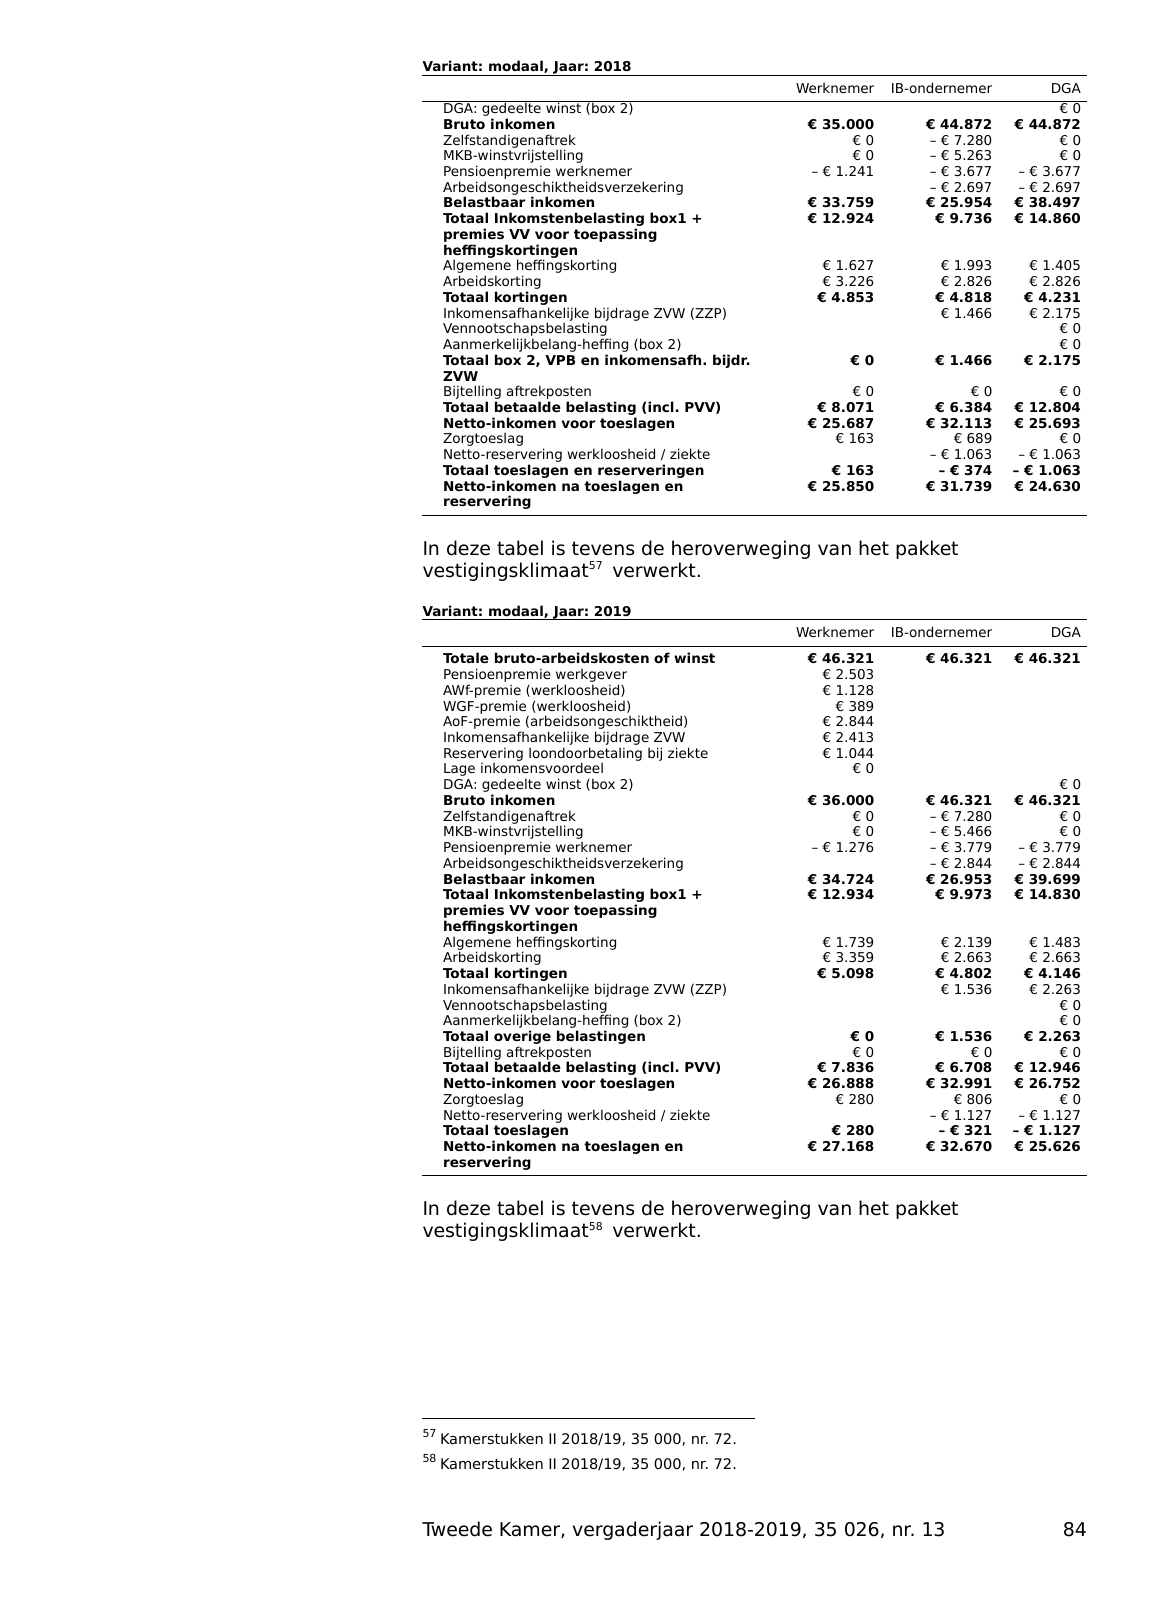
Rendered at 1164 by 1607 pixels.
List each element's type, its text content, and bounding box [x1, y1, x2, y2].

table_cell Arbeidskorting [437, 950, 762, 966]
table_cell € 27.168 [762, 1139, 880, 1175]
table_cell Pensioenpremie werkgever [437, 667, 762, 683]
table_cell € 4.231 [998, 290, 1087, 305]
table_cell Belastbaar inkomen [437, 195, 762, 211]
table_cell [422, 1029, 437, 1044]
table_cell € 25.693 [998, 416, 1087, 431]
table_cell – € 1.276 [762, 840, 880, 856]
table_cell – € 5.466 [880, 824, 998, 840]
table_cell € 36.000 [762, 793, 880, 808]
table_cell [880, 102, 998, 117]
table_cell [880, 714, 998, 730]
table_cell Totale bruto-arbeidskosten of winst [437, 647, 762, 667]
table_cell – € 3.779 [998, 840, 1087, 856]
table_cell [998, 746, 1087, 761]
table_cell [422, 856, 437, 871]
table_cell [422, 290, 437, 305]
table_cell € 4.146 [998, 966, 1087, 982]
table_cell [422, 1108, 437, 1123]
table_cell € 3.226 [762, 274, 880, 290]
table_cell [422, 384, 437, 400]
table_cell € 12.804 [998, 400, 1087, 416]
table_cell Pensioenpremie werknemer [437, 164, 762, 179]
table_cell Werknemer [762, 76, 880, 101]
table_cell € 34.724 [762, 871, 880, 887]
table_cell [422, 102, 437, 117]
table_cell € 14.860 [998, 211, 1087, 258]
table_cell € 689 [880, 431, 998, 447]
table_cell [762, 997, 880, 1013]
table_cell Bijtelling aftrekposten [437, 1045, 762, 1060]
table_cell € 0 [762, 824, 880, 840]
table_cell [998, 714, 1087, 730]
table_cell € 163 [762, 431, 880, 447]
table_cell [422, 761, 437, 777]
table_cell [998, 699, 1087, 714]
table_cell [762, 102, 880, 117]
table_cell – € 1.063 [998, 447, 1087, 463]
table_cell € 1.405 [998, 258, 1087, 274]
table_cell € 0 [762, 1045, 880, 1060]
table_cell – € 2.844 [998, 856, 1087, 871]
table_cell Aanmerkelijkbelang-heffing (box 2) [437, 337, 762, 353]
table_cell [422, 479, 437, 514]
table_cell [422, 1139, 437, 1175]
table_cell [762, 777, 880, 793]
table_cell € 9.973 [880, 887, 998, 934]
table_cell – € 7.280 [880, 809, 998, 824]
table_cell € 1.466 [880, 353, 998, 384]
table_cell € 2.503 [762, 667, 880, 683]
table_cell Werknemer [762, 620, 880, 646]
table_cell € 2.826 [998, 274, 1087, 290]
table_cell – € 5.263 [880, 148, 998, 164]
table_cell [762, 982, 880, 997]
table_cell [437, 76, 762, 101]
table_cell [422, 997, 437, 1013]
table_cell Totaal toeslagen en reserveringen [437, 463, 762, 478]
table_cell € 0 [998, 824, 1087, 840]
table_cell € 0 [998, 1045, 1087, 1060]
table_cell Vennootschapsbelasting [437, 321, 762, 337]
table_cell Bijtelling aftrekposten [437, 384, 762, 400]
table_cell [880, 321, 998, 337]
text Kamerstukken II 2018/19, 35 000, nr. 72. [422, 1452, 1087, 1474]
table_cell [422, 777, 437, 793]
table_cell [998, 667, 1087, 683]
table_cell € 14.830 [998, 887, 1087, 934]
table_cell Inkomensafhankelijke bijdrage ZVW [437, 730, 762, 746]
table_cell € 6.708 [880, 1060, 998, 1076]
table_header Variant: modaal, Jaar: 2018 [422, 59, 1087, 75]
table_cell [880, 1013, 998, 1029]
table_cell Zorgtoeslag [437, 431, 762, 447]
table_cell € 9.736 [880, 211, 998, 258]
text In deze tabel is tevens de heroverweging van het pakket vestigingsklimaat verwerkt. [422, 1198, 1087, 1242]
table_cell – € 3.677 [998, 164, 1087, 179]
table_cell DGA: gedeelte winst (box 2) [437, 102, 762, 117]
table_cell € 26.752 [998, 1076, 1087, 1092]
table_cell € 1.536 [880, 1029, 998, 1044]
table_cell Netto-inkomen na toeslagen en reservering [437, 1139, 762, 1175]
table_cell IB-ondernemer [880, 620, 998, 646]
table_cell – € 3.677 [880, 164, 998, 179]
table_cell Algemene heffingskorting [437, 258, 762, 274]
table_cell [422, 463, 437, 478]
table_cell DGA [998, 620, 1087, 646]
table_cell € 0 [998, 102, 1087, 117]
table_cell [422, 950, 437, 966]
table_cell AoF-premie (arbeidsongeschiktheid) [437, 714, 762, 730]
table_cell – € 1.127 [998, 1108, 1087, 1123]
table_cell € 280 [762, 1092, 880, 1107]
table_cell € 26.888 [762, 1076, 880, 1092]
table_cell € 0 [998, 1013, 1087, 1029]
table_cell [422, 683, 437, 698]
table_cell [880, 683, 998, 698]
table_cell [422, 824, 437, 840]
table_cell € 2.844 [762, 714, 880, 730]
table_cell [437, 620, 762, 646]
table_cell € 0 [762, 761, 880, 777]
table_cell € 0 [762, 1029, 880, 1044]
table_cell € 26.953 [880, 871, 998, 887]
table_cell € 1.739 [762, 934, 880, 950]
table_cell [880, 667, 998, 683]
table_cell € 0 [998, 148, 1087, 164]
table_cell [762, 180, 880, 195]
table_cell [422, 1076, 437, 1092]
table_cell Totaal kortingen [437, 290, 762, 305]
table_cell [998, 683, 1087, 698]
table_cell Vennootschapsbelasting [437, 997, 762, 1013]
table_cell [422, 1013, 437, 1029]
table_cell € 0 [998, 1092, 1087, 1107]
table_cell [762, 1108, 880, 1123]
table_cell [880, 746, 998, 761]
table_cell € 12.924 [762, 211, 880, 258]
table_cell € 1.627 [762, 258, 880, 274]
text In deze tabel is tevens de heroverweging van het pakket vestigingsklimaat verwerkt. [422, 538, 1087, 582]
table_cell – € 2.697 [998, 180, 1087, 195]
table_cell € 0 [762, 809, 880, 824]
table_cell Totaal Inkomstenbelasting box1 + premies VV voor toepassing heffingskortingen [437, 887, 762, 934]
table_cell [422, 447, 437, 463]
table_cell € 0 [998, 809, 1087, 824]
table_cell € 39.699 [998, 871, 1087, 887]
table_cell € 0 [762, 148, 880, 164]
table_cell € 280 [762, 1123, 880, 1139]
table_cell Bruto inkomen [437, 117, 762, 132]
table_cell € 44.872 [998, 117, 1087, 132]
table_cell DGA: gedeelte winst (box 2) [437, 777, 762, 793]
table_cell € 46.321 [880, 793, 998, 808]
table_cell € 0 [998, 431, 1087, 447]
table_cell € 1.044 [762, 746, 880, 761]
table_cell [422, 337, 437, 353]
table_cell Totaal box 2, VPB en inkomensafh. bijdr. ZVW [437, 353, 762, 384]
text Kamerstukken II 2018/19, 35 000, nr. 72. [422, 1427, 1087, 1449]
table_cell – € 1.063 [998, 463, 1087, 478]
table_cell [422, 321, 437, 337]
table_cell [422, 431, 437, 447]
table_cell € 31.739 [880, 479, 998, 514]
table_cell – € 7.280 [880, 133, 998, 148]
table_cell € 6.384 [880, 400, 998, 416]
table_cell € 12.946 [998, 1060, 1087, 1076]
table_cell € 25.626 [998, 1139, 1087, 1175]
table_cell [422, 76, 437, 101]
table_cell [422, 258, 437, 274]
table_cell [880, 730, 998, 746]
table_cell [422, 699, 437, 714]
table_cell [422, 117, 437, 132]
table_cell € 1.993 [880, 258, 998, 274]
table_cell [422, 195, 437, 211]
table_cell [998, 761, 1087, 777]
table_cell [422, 1123, 437, 1139]
table_cell € 2.413 [762, 730, 880, 746]
table_cell € 2.175 [998, 353, 1087, 384]
table_cell Netto-inkomen voor toeslagen [437, 1076, 762, 1092]
table_cell € 1.483 [998, 934, 1087, 950]
table_cell [762, 337, 880, 353]
table_cell [422, 1092, 437, 1107]
table_cell € 1.466 [880, 305, 998, 321]
table_cell € 32.670 [880, 1139, 998, 1175]
table_cell [422, 746, 437, 761]
table_cell [762, 447, 880, 463]
table_cell [880, 761, 998, 777]
table_cell Zelfstandigenaftrek [437, 809, 762, 824]
table_cell [422, 274, 437, 290]
table_cell € 2.263 [998, 1029, 1087, 1044]
table_cell [422, 211, 437, 258]
table_cell € 1.536 [880, 982, 998, 997]
table_cell IB-ondernemer [880, 76, 998, 101]
table_cell Totaal overige belastingen [437, 1029, 762, 1044]
table_cell [422, 714, 437, 730]
table_cell [422, 305, 437, 321]
table_cell [422, 1045, 437, 1060]
table_cell € 32.113 [880, 416, 998, 431]
table_cell MKB-winstvrijstelling [437, 824, 762, 840]
table_cell € 33.759 [762, 195, 880, 211]
table_cell – € 1.241 [762, 164, 880, 179]
table_cell € 38.497 [998, 195, 1087, 211]
table_cell € 8.071 [762, 400, 880, 416]
table_cell € 806 [880, 1092, 998, 1107]
table_cell € 0 [998, 337, 1087, 353]
table_cell – € 3.779 [880, 840, 998, 856]
table_cell € 24.630 [998, 479, 1087, 514]
table_cell € 32.991 [880, 1076, 998, 1092]
table_cell [762, 321, 880, 337]
table_cell Arbeidsongeschiktheidsverzekering [437, 856, 762, 871]
table_cell € 46.321 [880, 647, 998, 667]
table_cell [422, 966, 437, 982]
table_cell Inkomensafhankelijke bijdrage ZVW (ZZP) [437, 982, 762, 997]
table_cell € 25.850 [762, 479, 880, 514]
table_cell € 12.934 [762, 887, 880, 934]
table_cell Pensioenpremie werknemer [437, 840, 762, 856]
table_cell – € 1.127 [880, 1108, 998, 1123]
table_cell € 46.321 [762, 647, 880, 667]
table_cell € 2.663 [880, 950, 998, 966]
table_cell Belastbaar inkomen [437, 871, 762, 887]
table_cell [422, 871, 437, 887]
table_cell Totaal betaalde belasting (incl. PVV) [437, 400, 762, 416]
table_cell € 2.663 [998, 950, 1087, 966]
table_cell € 0 [880, 384, 998, 400]
table_cell – € 1.127 [998, 1123, 1087, 1139]
table_cell Zorgtoeslag [437, 1092, 762, 1107]
table_cell Netto-inkomen voor toeslagen [437, 416, 762, 431]
table_cell [422, 730, 437, 746]
table_cell [880, 699, 998, 714]
table_cell € 44.872 [880, 117, 998, 132]
table_cell € 4.853 [762, 290, 880, 305]
table_cell € 5.098 [762, 966, 880, 982]
table_cell € 0 [762, 353, 880, 384]
table_cell – € 321 [880, 1123, 998, 1139]
table_cell [762, 856, 880, 871]
table_cell Algemene heffingskorting [437, 934, 762, 950]
table_cell € 0 [762, 133, 880, 148]
table_header Variant: modaal, Jaar: 2019 [422, 604, 1087, 619]
table_cell Netto-reservering werkloosheid / ziekte [437, 447, 762, 463]
table_cell [422, 793, 437, 808]
table_cell [422, 887, 437, 934]
table_cell AWf-premie (werkloosheid) [437, 683, 762, 698]
table_cell [422, 416, 437, 431]
table_cell [422, 164, 437, 179]
table_cell € 2.139 [880, 934, 998, 950]
table_cell [422, 400, 437, 416]
table_cell – € 374 [880, 463, 998, 478]
table_cell € 389 [762, 699, 880, 714]
table_cell € 0 [998, 384, 1087, 400]
table_cell Totaal betaalde belasting (incl. PVV) [437, 1060, 762, 1076]
table_cell € 25.954 [880, 195, 998, 211]
table_cell – € 1.063 [880, 447, 998, 463]
table_cell [422, 148, 437, 164]
table_cell € 0 [998, 321, 1087, 337]
table_cell Zelfstandigenaftrek [437, 133, 762, 148]
table_cell Totaal toeslagen [437, 1123, 762, 1139]
table_cell € 0 [998, 997, 1087, 1013]
table_cell € 2.263 [998, 982, 1087, 997]
table_cell [422, 1060, 437, 1076]
table_cell Bruto inkomen [437, 793, 762, 808]
table_cell € 4.802 [880, 966, 998, 982]
table_cell Aanmerkelijkbelang-heffing (box 2) [437, 1013, 762, 1029]
table_cell [422, 667, 437, 683]
table_cell € 4.818 [880, 290, 998, 305]
table_cell € 0 [998, 777, 1087, 793]
table_cell – € 2.844 [880, 856, 998, 871]
table_cell € 0 [998, 133, 1087, 148]
table_cell € 2.826 [880, 274, 998, 290]
table_cell [762, 305, 880, 321]
table_cell DGA [998, 76, 1087, 101]
table_cell [422, 840, 437, 856]
table_cell [422, 982, 437, 997]
table_cell Inkomensafhankelijke bijdrage ZVW (ZZP) [437, 305, 762, 321]
table_cell € 46.321 [998, 793, 1087, 808]
table_cell Lage inkomensvoordeel [437, 761, 762, 777]
table_cell € 7.836 [762, 1060, 880, 1076]
table_cell [880, 337, 998, 353]
table_cell € 25.687 [762, 416, 880, 431]
table_cell € 46.321 [998, 647, 1087, 667]
table_cell € 35.000 [762, 117, 880, 132]
table_cell Arbeidskorting [437, 274, 762, 290]
table_cell Totaal kortingen [437, 966, 762, 982]
table_cell [762, 1013, 880, 1029]
table_cell [422, 809, 437, 824]
table_cell [880, 777, 998, 793]
table_cell [422, 620, 437, 646]
table_cell € 1.128 [762, 683, 880, 698]
table_cell Reservering loondoorbetaling bij ziekte [437, 746, 762, 761]
table_cell Netto-inkomen na toeslagen en reservering [437, 479, 762, 514]
table_cell MKB-winstvrijstelling [437, 148, 762, 164]
table_cell WGF-premie (werkloosheid) [437, 699, 762, 714]
table_cell Netto-reservering werkloosheid / ziekte [437, 1108, 762, 1123]
table_cell € 163 [762, 463, 880, 478]
table_cell [422, 647, 437, 667]
table_cell Arbeidsongeschiktheidsverzekering [437, 180, 762, 195]
table_cell [422, 353, 437, 384]
table_cell [422, 133, 437, 148]
table_cell € 3.359 [762, 950, 880, 966]
table_cell [880, 997, 998, 1013]
table_cell – € 2.697 [880, 180, 998, 195]
table_cell Totaal Inkomstenbelasting box1 + premies VV voor toepassing heffingskortingen [437, 211, 762, 258]
table_cell € 2.175 [998, 305, 1087, 321]
table_cell € 0 [880, 1045, 998, 1060]
table_cell € 0 [762, 384, 880, 400]
table_cell [422, 934, 437, 950]
table_cell [422, 180, 437, 195]
table_cell [998, 730, 1087, 746]
